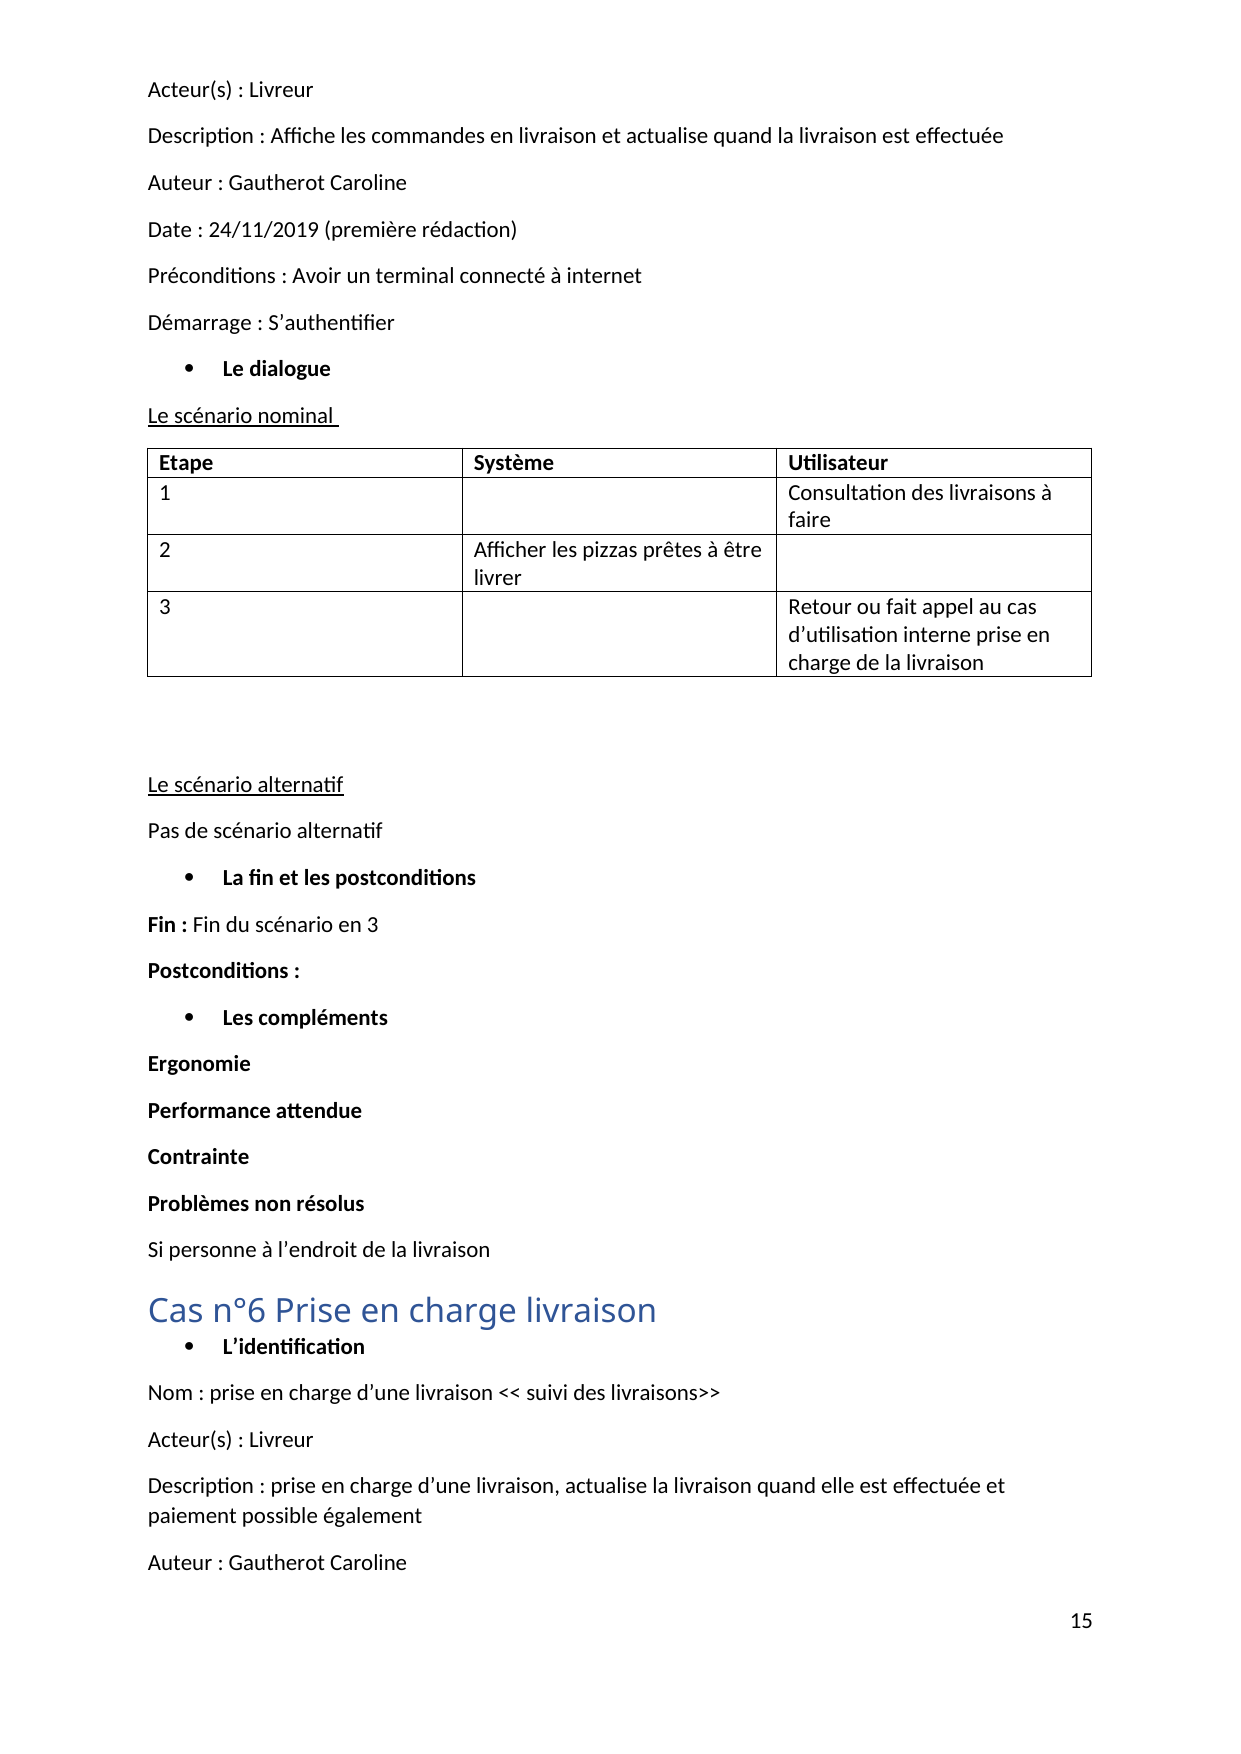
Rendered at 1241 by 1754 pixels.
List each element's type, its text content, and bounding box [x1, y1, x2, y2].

text Fin : Fin du scénario en 3 [148, 910, 1093, 938]
list Les compléments [185, 1003, 1093, 1031]
list L’identification [185, 1332, 1093, 1360]
text Auteur : Gautherot Caroline [148, 168, 1093, 196]
text Acteur(s) : Livreur [148, 1425, 1093, 1453]
table_cell 1 [148, 478, 462, 534]
text Postconditions : [148, 956, 1093, 984]
text Le scénario alternatif [148, 770, 1093, 798]
table_cell [463, 478, 776, 534]
text Le scénario nominal [148, 401, 1093, 429]
table_cell Retour ou fait appel au cas d’utilisation interne prise en charge de la livraison [777, 592, 1091, 676]
table_cell Consultation des livraisons à faire [777, 478, 1091, 534]
text Ergonomie [148, 1049, 1093, 1077]
text Problèmes non résolus [148, 1189, 1093, 1217]
table_cell Afficher les pizzas prêtes à être livrer [463, 535, 776, 591]
table_cell [463, 592, 776, 676]
subtitle Cas n°6 Prise en charge livraison [148, 1286, 1093, 1332]
text Contrainte [148, 1142, 1093, 1171]
text Description : Affiche les commandes en livraison et actualise quand la livraison est effectuée [148, 122, 1093, 149]
text Acteur(s) : Livreur [148, 75, 1093, 103]
table_header Utilisateur [777, 449, 1091, 477]
text Performance attendue [148, 1096, 1093, 1124]
table_header Etape [148, 449, 462, 477]
list La fin et les postconditions [185, 863, 1093, 891]
list Le dialogue [185, 354, 1093, 382]
text Auteur : Gautherot Caroline [148, 1548, 1093, 1576]
table_cell 3 [148, 592, 462, 676]
text Préconditions : Avoir un terminal connecté à internet [148, 261, 1093, 289]
text Si personne à l’endroit de la livraison [148, 1236, 1093, 1264]
table_header Système [463, 449, 776, 477]
text Date : 24/11/2019 (première rédaction) [148, 215, 1093, 243]
table_cell [777, 535, 1091, 591]
text Pas de scénario alternatif [148, 817, 1093, 844]
text Description : prise en charge d’une livraison, actualise la livraison quand elle est effectuée et paiement possible également [148, 1471, 1093, 1529]
text Nom : prise en charge d’une livraison << suivi des livraisons>> [148, 1378, 1093, 1406]
text Démarrage : S’authentifier [148, 308, 1093, 336]
table_cell 2 [148, 535, 462, 591]
